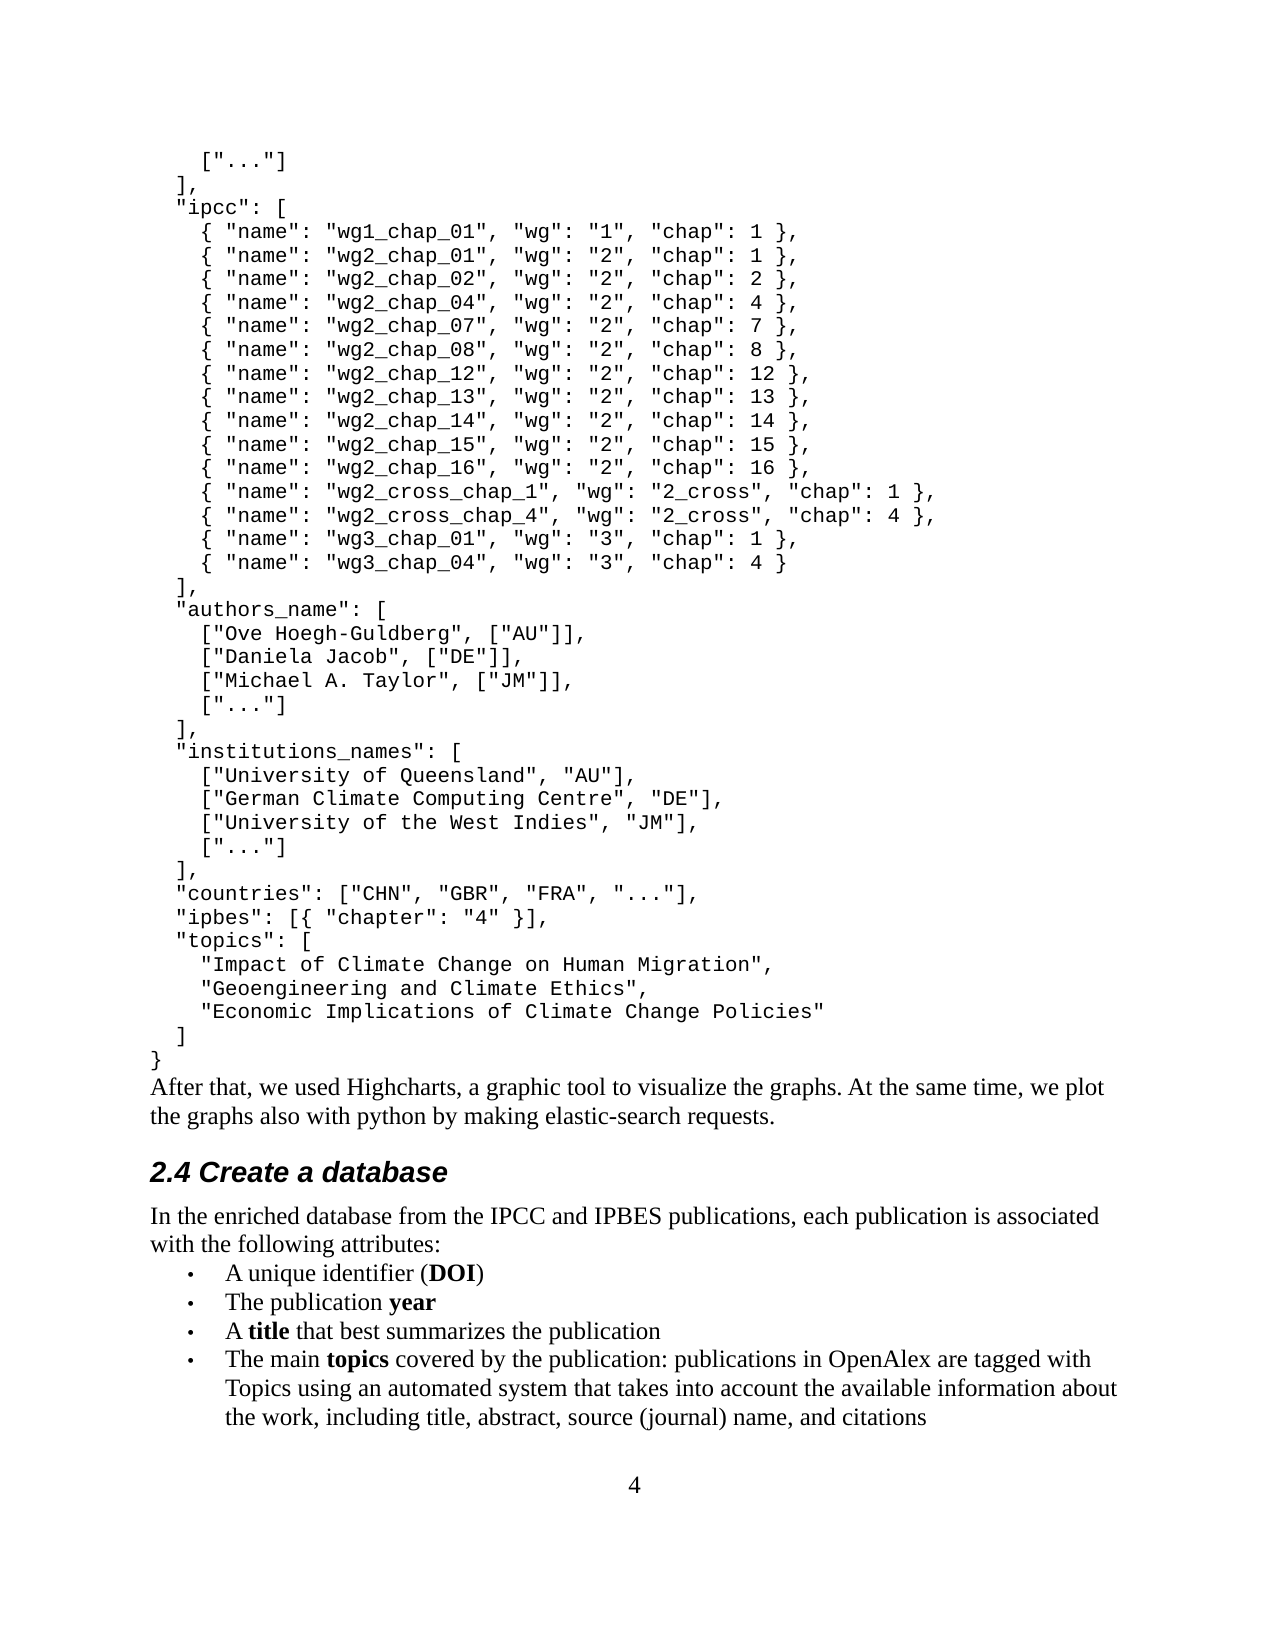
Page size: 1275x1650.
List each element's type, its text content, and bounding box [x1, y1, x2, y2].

list The publication year [187, 1287, 1125, 1316]
text { "name": "wg2_chap_13", "wg": "2", "chap": 13 }, [150, 386, 1125, 410]
text ["Michael A. Taylor", ["JM"]], [150, 670, 1125, 694]
text ["Ove Hoegh‐Guldberg", ["AU"]], [150, 623, 1125, 647]
text "institutions_names": [ [150, 741, 1125, 765]
text { "name": "wg2_chap_08", "wg": "2", "chap": 8 }, [150, 339, 1125, 363]
text { "name": "wg2_cross_chap_4", "wg": "2_cross", "chap": 4 }, [150, 505, 1125, 528]
text ["University of Queensland", "AU"], [150, 765, 1125, 788]
subtitle 2.4 Create a database [150, 1155, 1125, 1188]
text ["Daniela Jacob", ["DE"]], [150, 647, 1125, 670]
text "ipcc": [ [150, 197, 1125, 221]
text ] [150, 1025, 1125, 1048]
text ], [150, 576, 1125, 599]
text "topics": [ [150, 930, 1125, 954]
text "Impact of Climate Change on Human Migration", [150, 954, 1125, 978]
text { "name": "wg2_chap_15", "wg": "2", "chap": 15 }, [150, 434, 1125, 457]
list A unique identifier (DOI) [187, 1258, 1125, 1287]
text ], [150, 174, 1125, 197]
text { "name": "wg2_chap_14", "wg": "2", "chap": 14 }, [150, 410, 1125, 434]
list The main topics covered by the publication: publications in OpenAlex are tagged with Topics using an automated system that takes into account the available information about the work, including title, abstract, source (journal) name, and citations [187, 1344, 1125, 1431]
text "Economic Implications of Climate Change Policies" [150, 1001, 1125, 1025]
list A title that best summarizes the publication [187, 1316, 1125, 1344]
text In the enriched database from the IPCC and IPBES publications, each publication is associated with the following attributes: [150, 1201, 1125, 1258]
text { "name": "wg2_chap_07", "wg": "2", "chap": 7 }, [150, 316, 1125, 339]
text ], [150, 717, 1125, 741]
text ["..."] [150, 836, 1125, 859]
text After that, we used Highcharts, a graphic tool to visualize the graphs. At the same time, we plot the graphs also with python by making elastic-search requests. [150, 1072, 1125, 1130]
text { "name": "wg3_chap_04", "wg": "3", "chap": 4 } [150, 552, 1125, 576]
text ["German Climate Computing Centre", "DE"], [150, 788, 1125, 812]
text } [150, 1048, 1125, 1072]
text "authors_name": [ [150, 599, 1125, 623]
text { "name": "wg3_chap_01", "wg": "3", "chap": 1 }, [150, 528, 1125, 552]
text { "name": "wg1_chap_01", "wg": "1", "chap": 1 }, [150, 221, 1125, 244]
text { "name": "wg2_chap_16", "wg": "2", "chap": 16 }, [150, 457, 1125, 481]
text { "name": "wg2_chap_04", "wg": "2", "chap": 4 }, [150, 292, 1125, 316]
text "ipbes": [{ "chapter": "4" }], [150, 907, 1125, 930]
text { "name": "wg2_chap_01", "wg": "2", "chap": 1 }, [150, 244, 1125, 268]
text ["University of the West Indies", "JM"], [150, 812, 1125, 836]
text "countries": ["CHN", "GBR", "FRA", "..."], [150, 883, 1125, 907]
text "Geoengineering and Climate Ethics", [150, 978, 1125, 1001]
text { "name": "wg2_cross_chap_1", "wg": "2_cross", "chap": 1 }, [150, 481, 1125, 505]
text ["..."] [150, 694, 1125, 717]
text ["..."] [150, 150, 1125, 174]
text { "name": "wg2_chap_12", "wg": "2", "chap": 12 }, [150, 363, 1125, 386]
text ], [150, 859, 1125, 883]
text { "name": "wg2_chap_02", "wg": "2", "chap": 2 }, [150, 268, 1125, 292]
